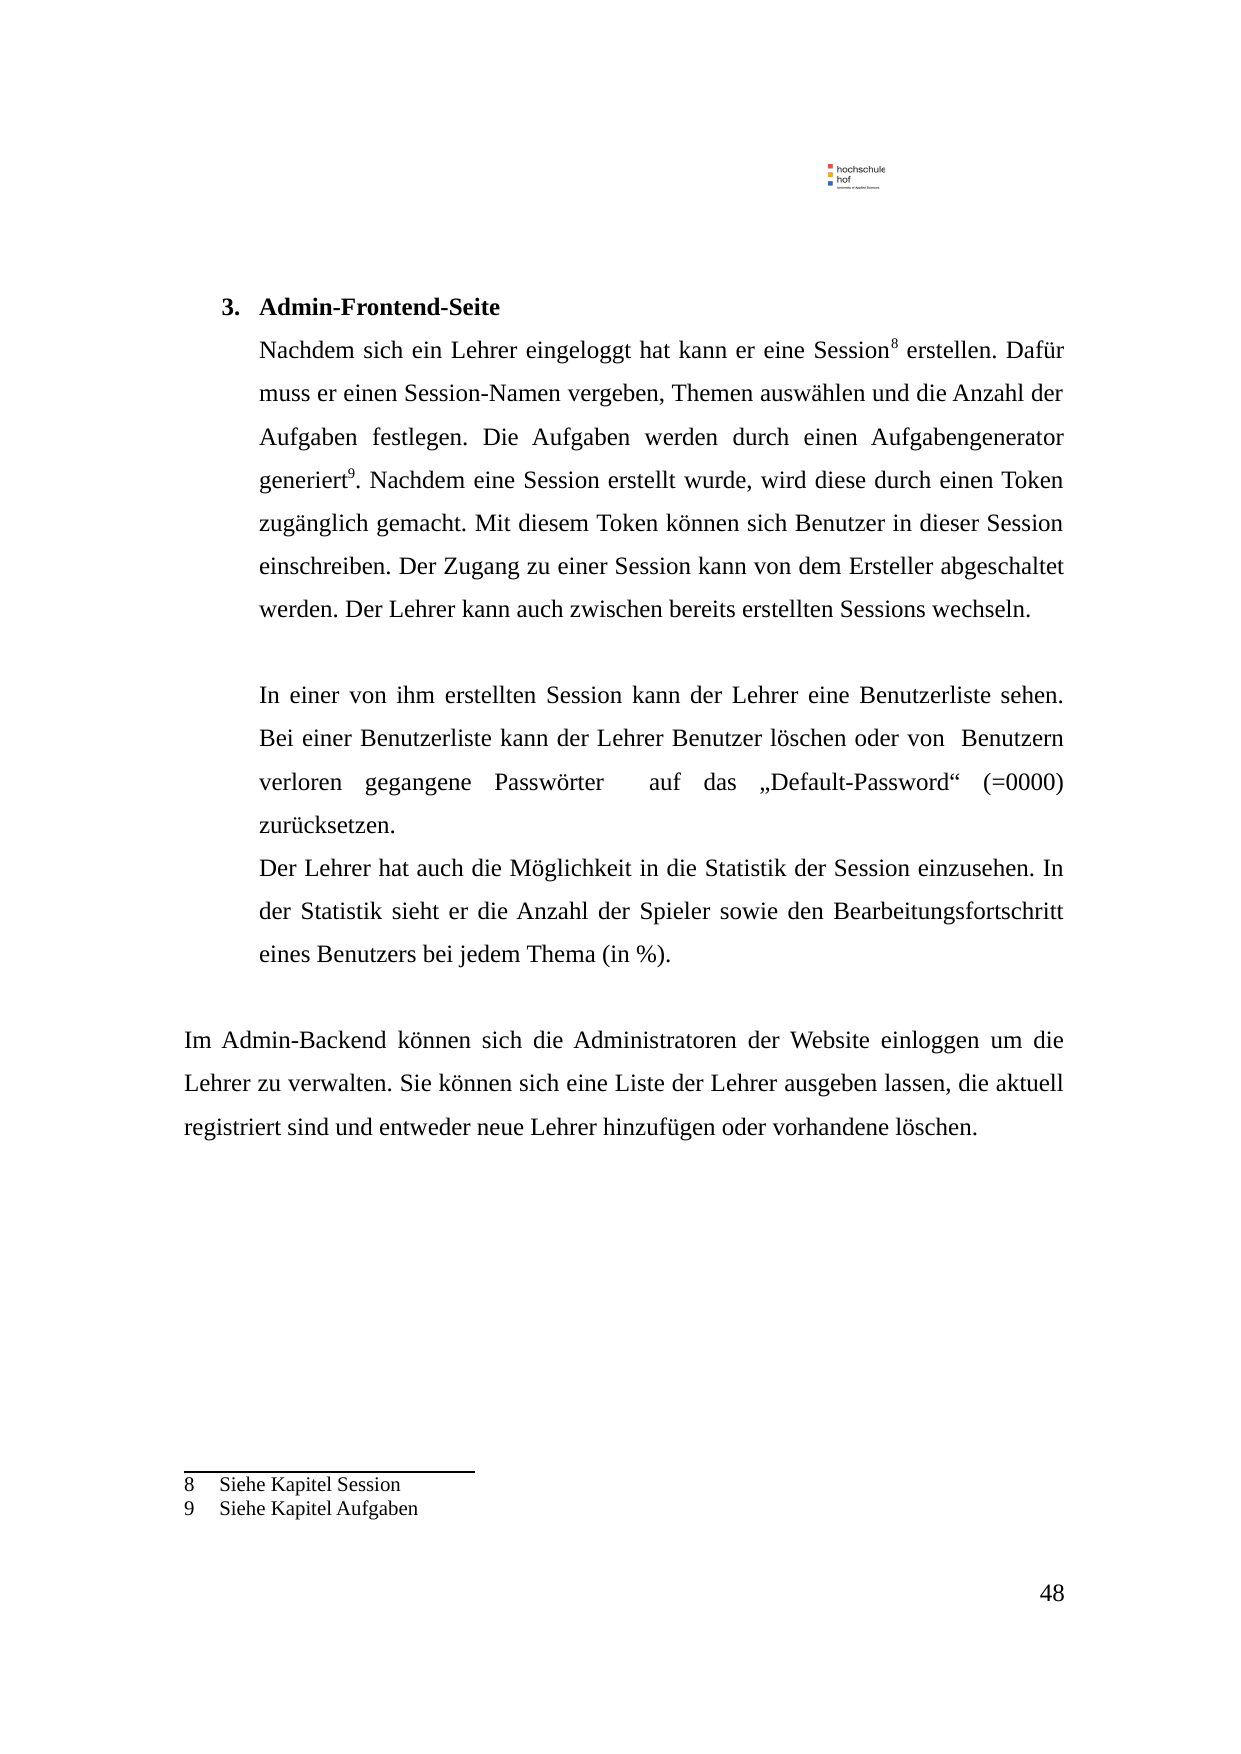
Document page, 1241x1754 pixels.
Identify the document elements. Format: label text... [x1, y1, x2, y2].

list Siehe Kapitel Aufgaben [184, 1496, 1064, 1520]
list In einer von ihm erstellten Session kann der Lehrer eine Benutzerliste sehen. Bei einer Benutzerliste kann der Lehrer Benutzer löschen oder von Benutzern verloren gegangene Passwörter auf das „Default-Password“ (=0000) zurücksetzen. [221, 680, 1064, 838]
list Der Lehrer hat auch die Möglichkeit in die Statistik der Session einzusehen. In der Statistik sieht er die Anzahl der Spieler sowie den Bearbeitungsfortschritt eines Benutzers bei jedem Thema (in %). [221, 853, 1064, 968]
list Nachdem sich ein Lehrer eingeloggt hat kann er eine Session erstellen. Dafür muss er einen Session-Namen vergeben, Themen auswählen und die Anzahl der Aufgaben festlegen. Die Aufgaben werden durch einen Aufgabengenerator generiert. Nachdem eine Session erstellt wurde, wird diese durch einen Token zugänglich gemacht. Mit diesem Token können sich Benutzer in dieser Session einschreiben. Der Zugang zu einer Session kann von dem Ersteller abgeschaltet werden. Der Lehrer kann auch zwischen bereits erstellten Sessions wechseln. [221, 335, 1064, 623]
text Im Admin-Backend können sich die Administratoren der Website einloggen um die Lehrer zu verwalten. Sie können sich eine Liste der Lehrer ausgeben lassen, die aktuell registriert sind und entweder neue Lehrer hinzufügen oder vorhandene löschen. [184, 1025, 1064, 1140]
list Admin-Frontend-Seite [221, 292, 1064, 321]
list Siehe Kapitel Session [184, 1472, 1064, 1496]
picture [828, 164, 886, 189]
